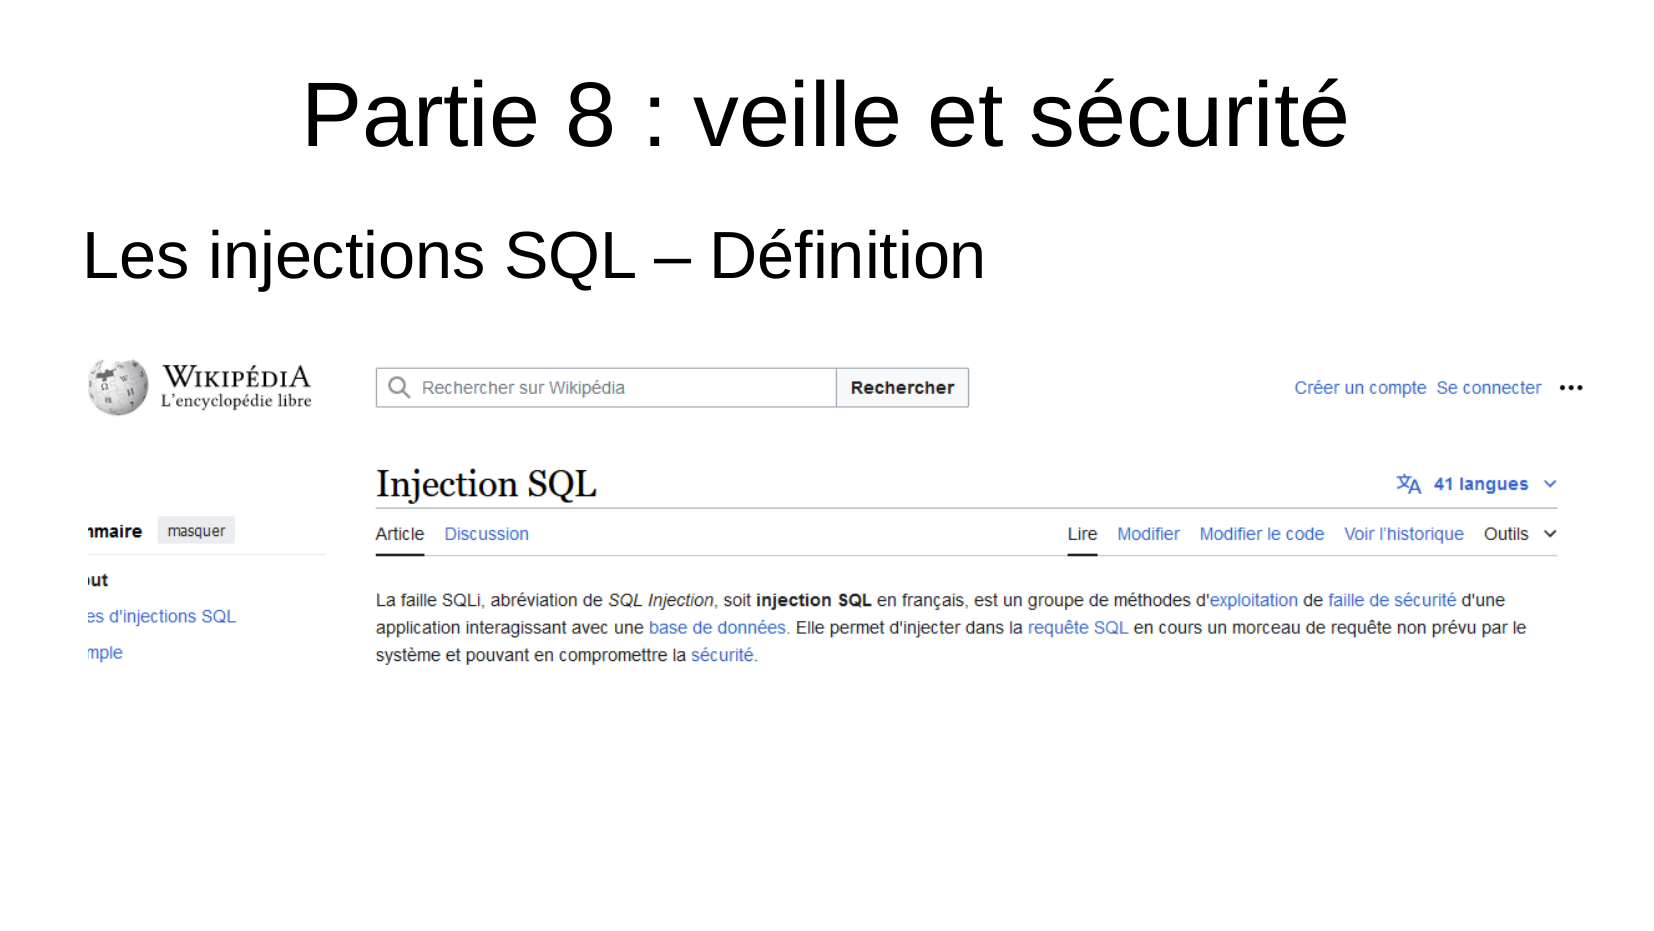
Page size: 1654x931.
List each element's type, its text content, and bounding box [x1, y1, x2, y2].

list Les injections SQL – Définition [82, 217, 1571, 758]
picture [88, 354, 1605, 680]
title Partie 8 : veille et sécurité [82, 37, 1571, 193]
